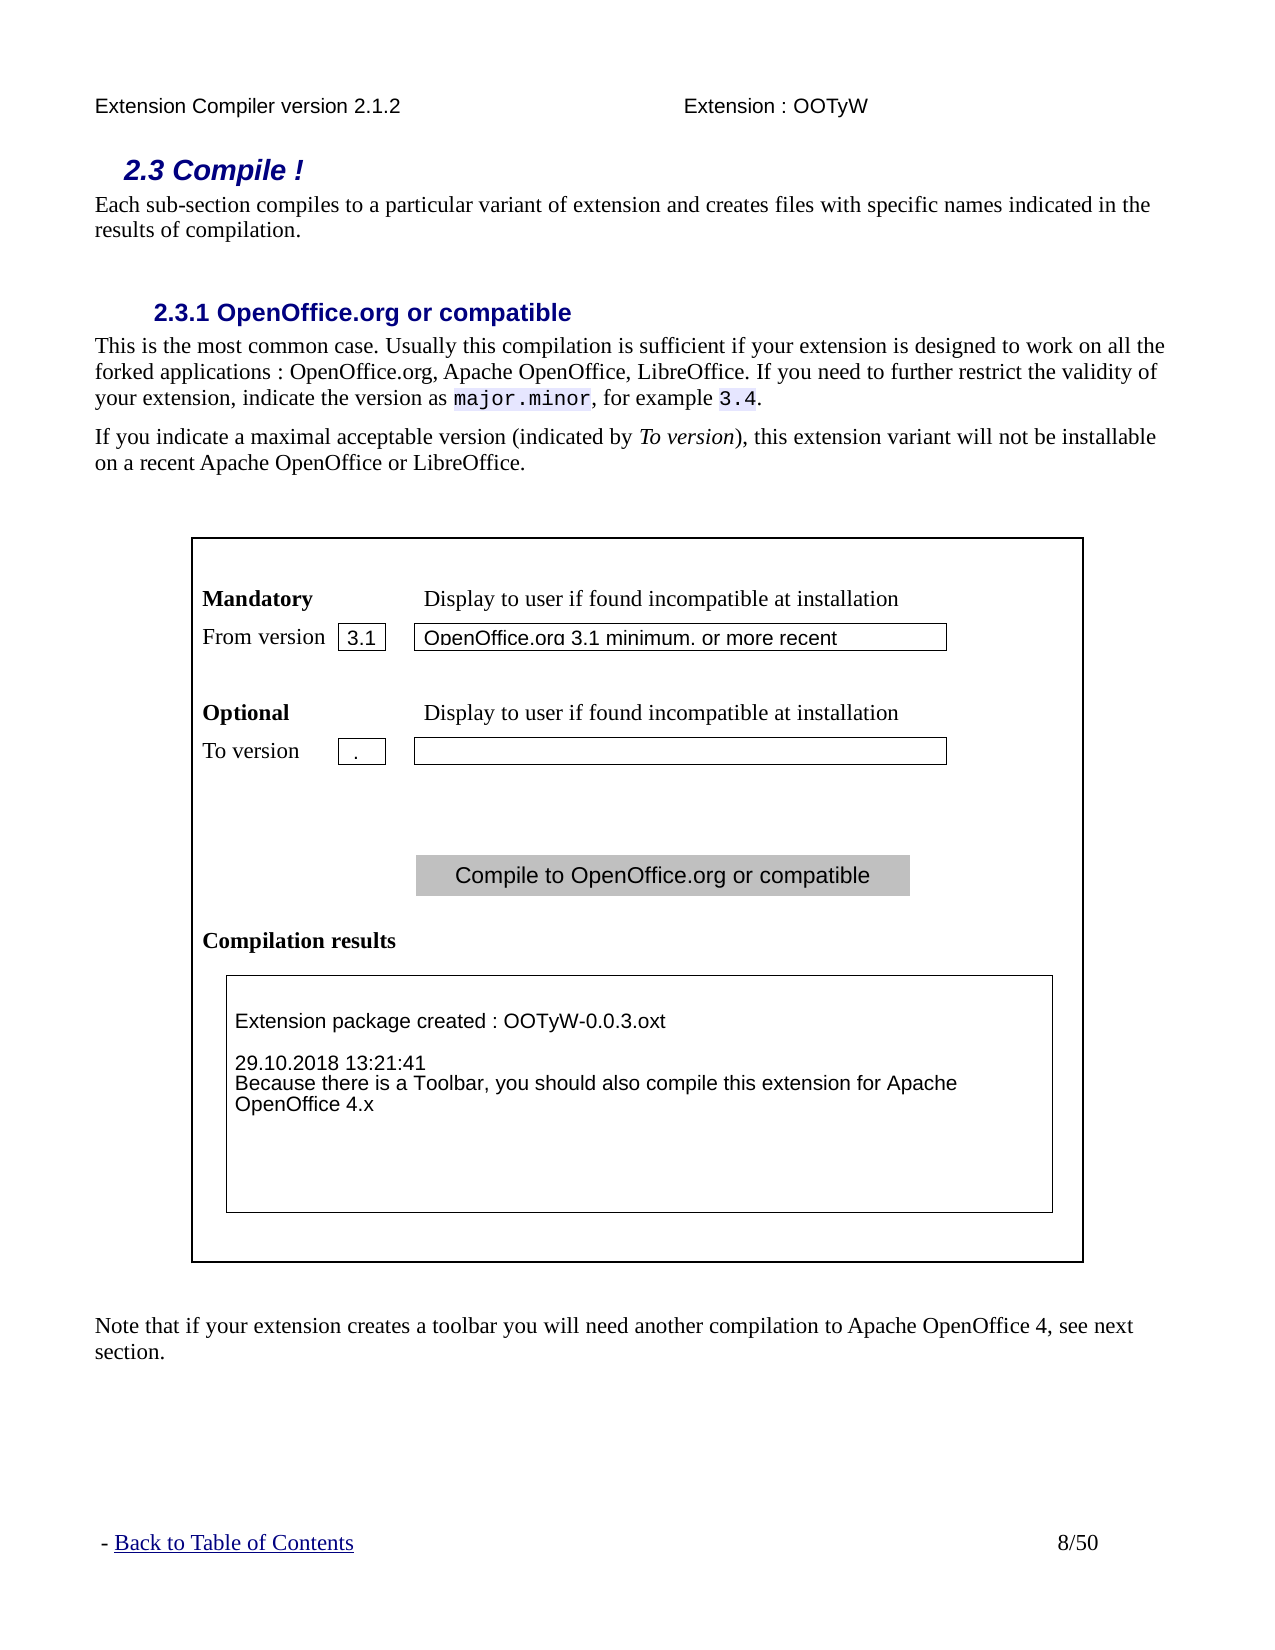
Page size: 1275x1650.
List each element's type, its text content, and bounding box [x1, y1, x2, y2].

text Optional Display to user if found incompatible at installation [202, 700, 1073, 726]
text If you indicate a maximal acceptable version (indicated by To version), this extension variant will not be installable on a recent Apache OpenOffice or LibreOffice. [94, 424, 1181, 475]
text Each sub-section compiles to a particular variant of extension and creates files with specific names indicated in the results of compilation. [94, 192, 1181, 243]
text Compilation results [202, 928, 1073, 954]
text Mandatory Display to user if found incompatible at installation [202, 586, 1073, 612]
text [947, 738, 1073, 764]
text [947, 624, 1073, 650]
text From version [202, 624, 338, 650]
subtitle Compile ! [124, 153, 1181, 186]
text [386, 738, 414, 764]
text This is the most common case. Usually this compilation is sufficient if your extension is designed to work on all the forked applications : OpenOffice.org, Apache OpenOffice, LibreOffice. If you need to further restrict the validity of your extension, indicate the version as major.minor, for example 3.4. [94, 333, 1181, 411]
text To version [202, 738, 338, 764]
subtitle OpenOffice.org or compatible [153, 299, 1181, 327]
text Note that if your extension creates a toolbar you will need another compilation to Apache OpenOffice 4, see next section. [94, 1313, 1181, 1364]
text [386, 624, 414, 650]
